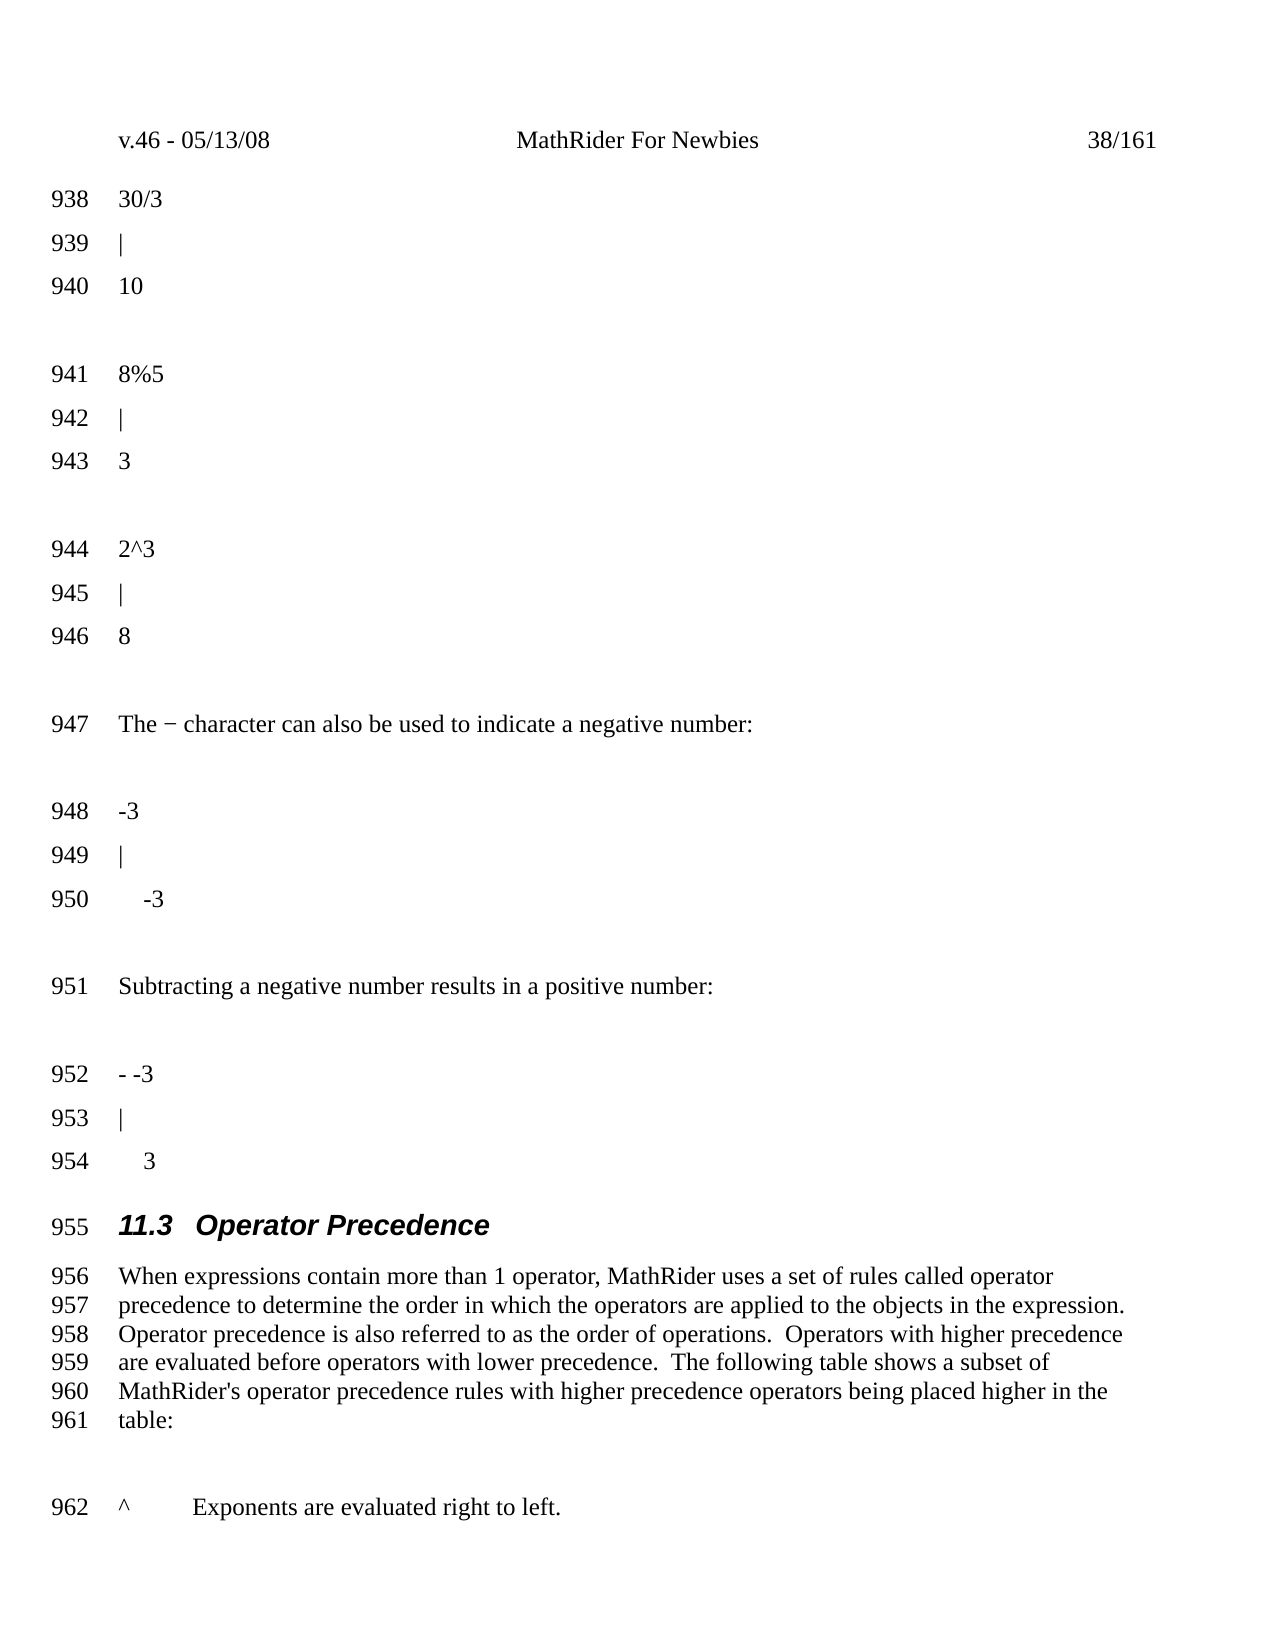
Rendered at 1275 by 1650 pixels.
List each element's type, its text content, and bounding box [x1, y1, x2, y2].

text 3 [118, 446, 1157, 475]
text | [118, 840, 1157, 869]
text Subtracting a negative number results in a positive number: [118, 971, 1157, 1000]
text 8%5 [118, 359, 1157, 388]
text The − character can also be used to indicate a negative number: [118, 709, 1157, 738]
text 3 [118, 1146, 1157, 1175]
text 30/3 [118, 184, 1157, 213]
text | [118, 1103, 1157, 1131]
text | [118, 403, 1157, 431]
text | [118, 228, 1157, 256]
text 10 [118, 271, 1157, 300]
text -3 [118, 884, 1157, 913]
text 8 [118, 621, 1157, 650]
text When expressions contain more than 1 operator, MathRider uses a set of rules called operator precedence to determine the order in which the operators are applied to the objects in the expression. Operator precedence is also referred to as the order of operations. Operators with higher precedence are evaluated before operators with lower precedence. The following table shows a subset of MathRider's operator precedence rules with higher precedence operators being placed higher in the table: [118, 1261, 1157, 1434]
text - -3 [118, 1059, 1157, 1088]
text 2^3 [118, 534, 1157, 563]
text -3 [118, 796, 1157, 825]
text ^ Exponents are evaluated right to left. [118, 1492, 1157, 1521]
text | [118, 578, 1157, 606]
subtitle Operator Precedence [118, 1208, 1157, 1241]
